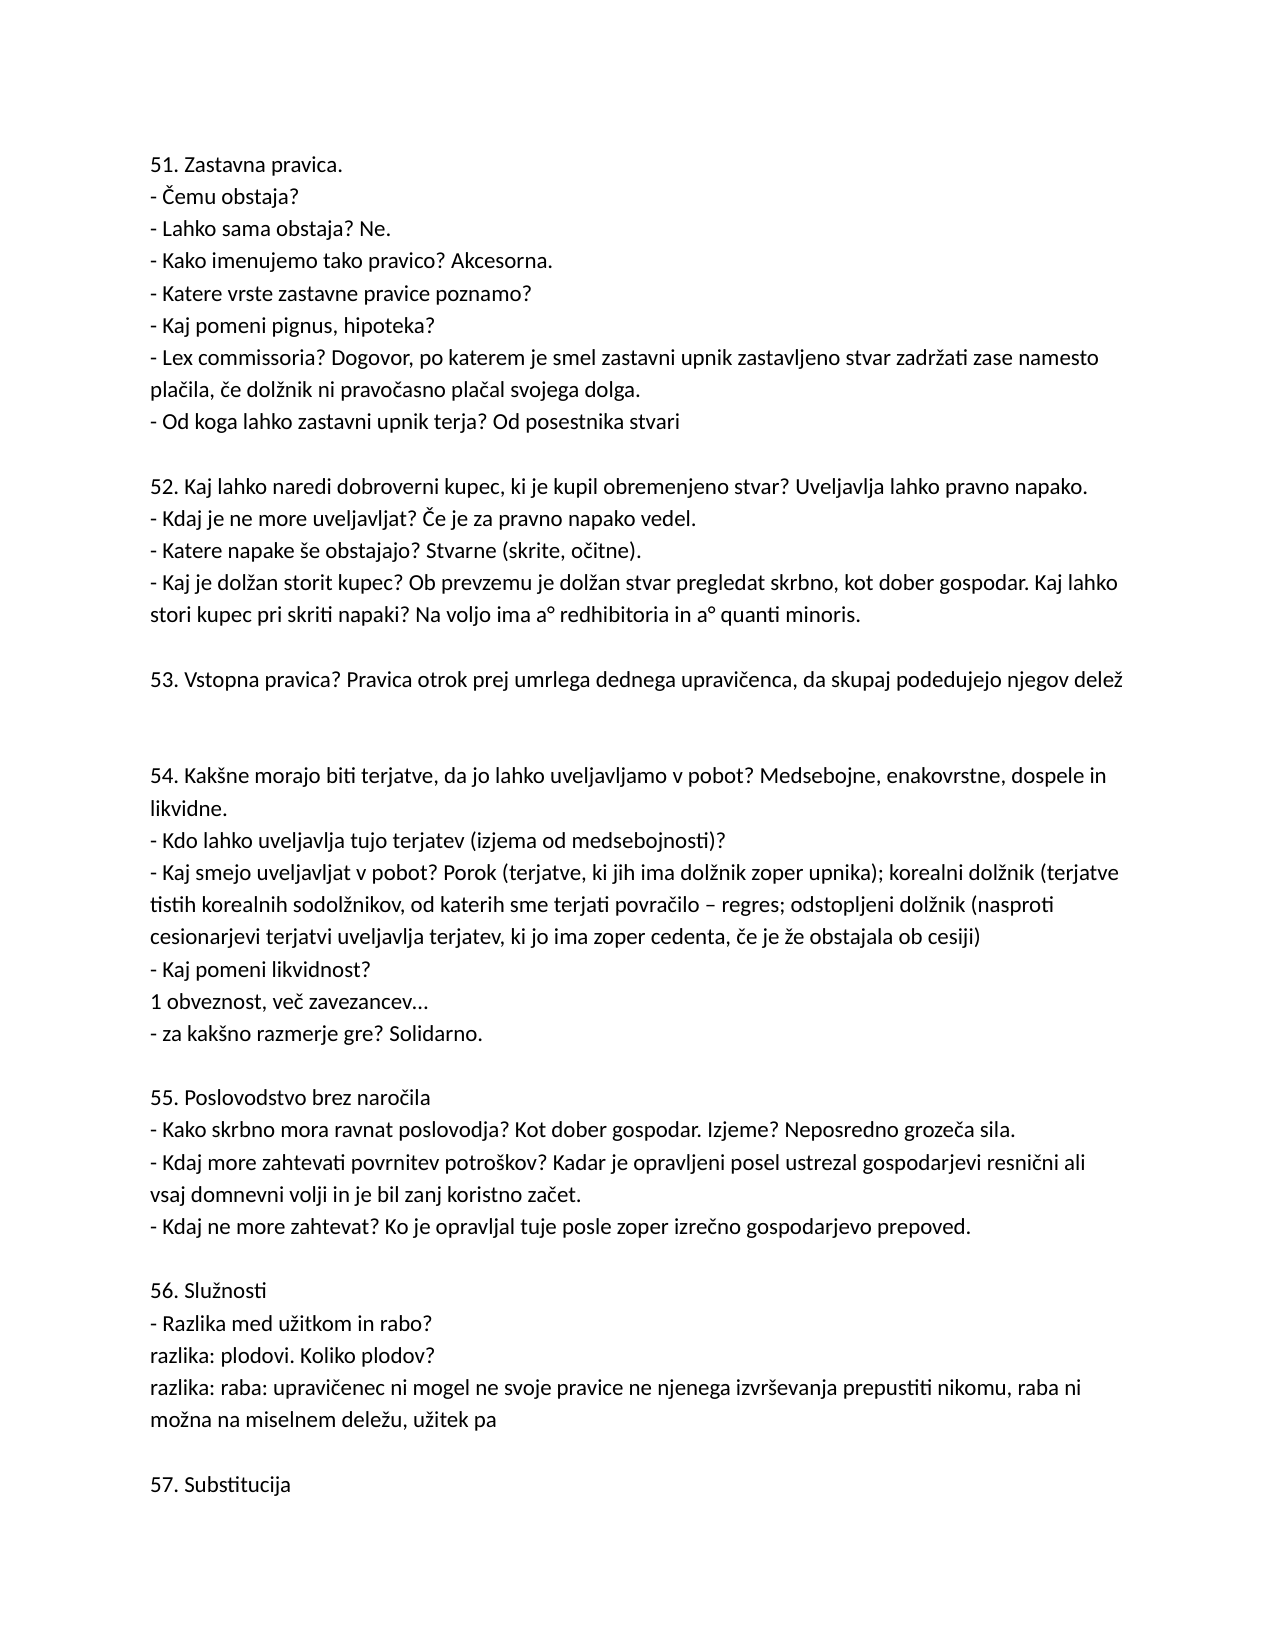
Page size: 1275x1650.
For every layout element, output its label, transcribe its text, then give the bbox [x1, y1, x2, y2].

text 51. Zastavna pravica. - Čemu obstaja? - Lahko sama obstaja? Ne. - Kako imenujemo tako pravico? Akcesorna. - Katere vrste zastavne pravice poznamo? - Kaj pomeni pignus, hipoteka? - Lex commissoria? Dogovor, po katerem je smel zastavni upnik zastavljeno stvar zadržati zase namesto plačila, če dolžnik ni pravočasno plačal svojega dolga. - Od koga lahko zastavni upnik terja? Od posestnika stvari 52. Kaj lahko naredi dobroverni kupec, ki je kupil obremenjeno stvar? Uveljavlja lahko pravno napako. - Kdaj je ne more uveljavljat? Če je za pravno napako vedel. - Katere napake še obstajajo? Stvarne (skrite, očitne). - Kaj je dolžan storit kupec? Ob prevzemu je dolžan stvar pregledat skrbno, kot dober gospodar. Kaj lahko stori kupec pri skriti napaki? Na voljo ima a° redhibitoria in a° quanti minoris. 53. Vstopna pravica? Pravica otrok prej umrlega dednega upravičenca, da skupaj podedujejo njegov delež 54. Kakšne morajo biti terjatve, da jo lahko uveljavljamo v pobot? Medsebojne, enakovrstne, dospele in likvidne. - Kdo lahko uveljavlja tujo terjatev (izjema od medsebojnosti)? - Kaj smejo uveljavljat v pobot? Porok (terjatve, ki jih ima dolžnik zoper upnika); korealni dolžnik (terjatve tistih korealnih sodolžnikov, od katerih sme terjati povračilo – regres; odstopljeni dolžnik (nasproti cesionarjevi terjatvi uveljavlja terjatev, ki jo ima zoper cedenta, če je že obstajala ob cesiji) - Kaj pomeni likvidnost? 1 obveznost, več zavezancev… - za kakšno razmerje gre? Solidarno. 55. Poslovodstvo brez naročila - Kako skrbno mora ravnat poslovodja? Kot dober gospodar. Izjeme? Neposredno grozeča sila. - Kdaj more zahtevati povrnitev potroškov? Kadar je opravljeni posel ustrezal gospodarjevi resnični ali vsaj domnevni volji in je bil zanj koristno začet. - Kdaj ne more zahtevat? Ko je opravljal tuje posle zoper izrečno gospodarjevo prepoved. 56. Služnosti - Razlika med užitkom in rabo? razlika: plodovi. Koliko plodov? razlika: raba: upravičenec ni mogel ne svoje pravice ne njenega izvrševanja prepustiti nikomu, raba ni možna na miselnem deležu, užitek pa 57. Substitucija [150, 150, 1125, 1498]
